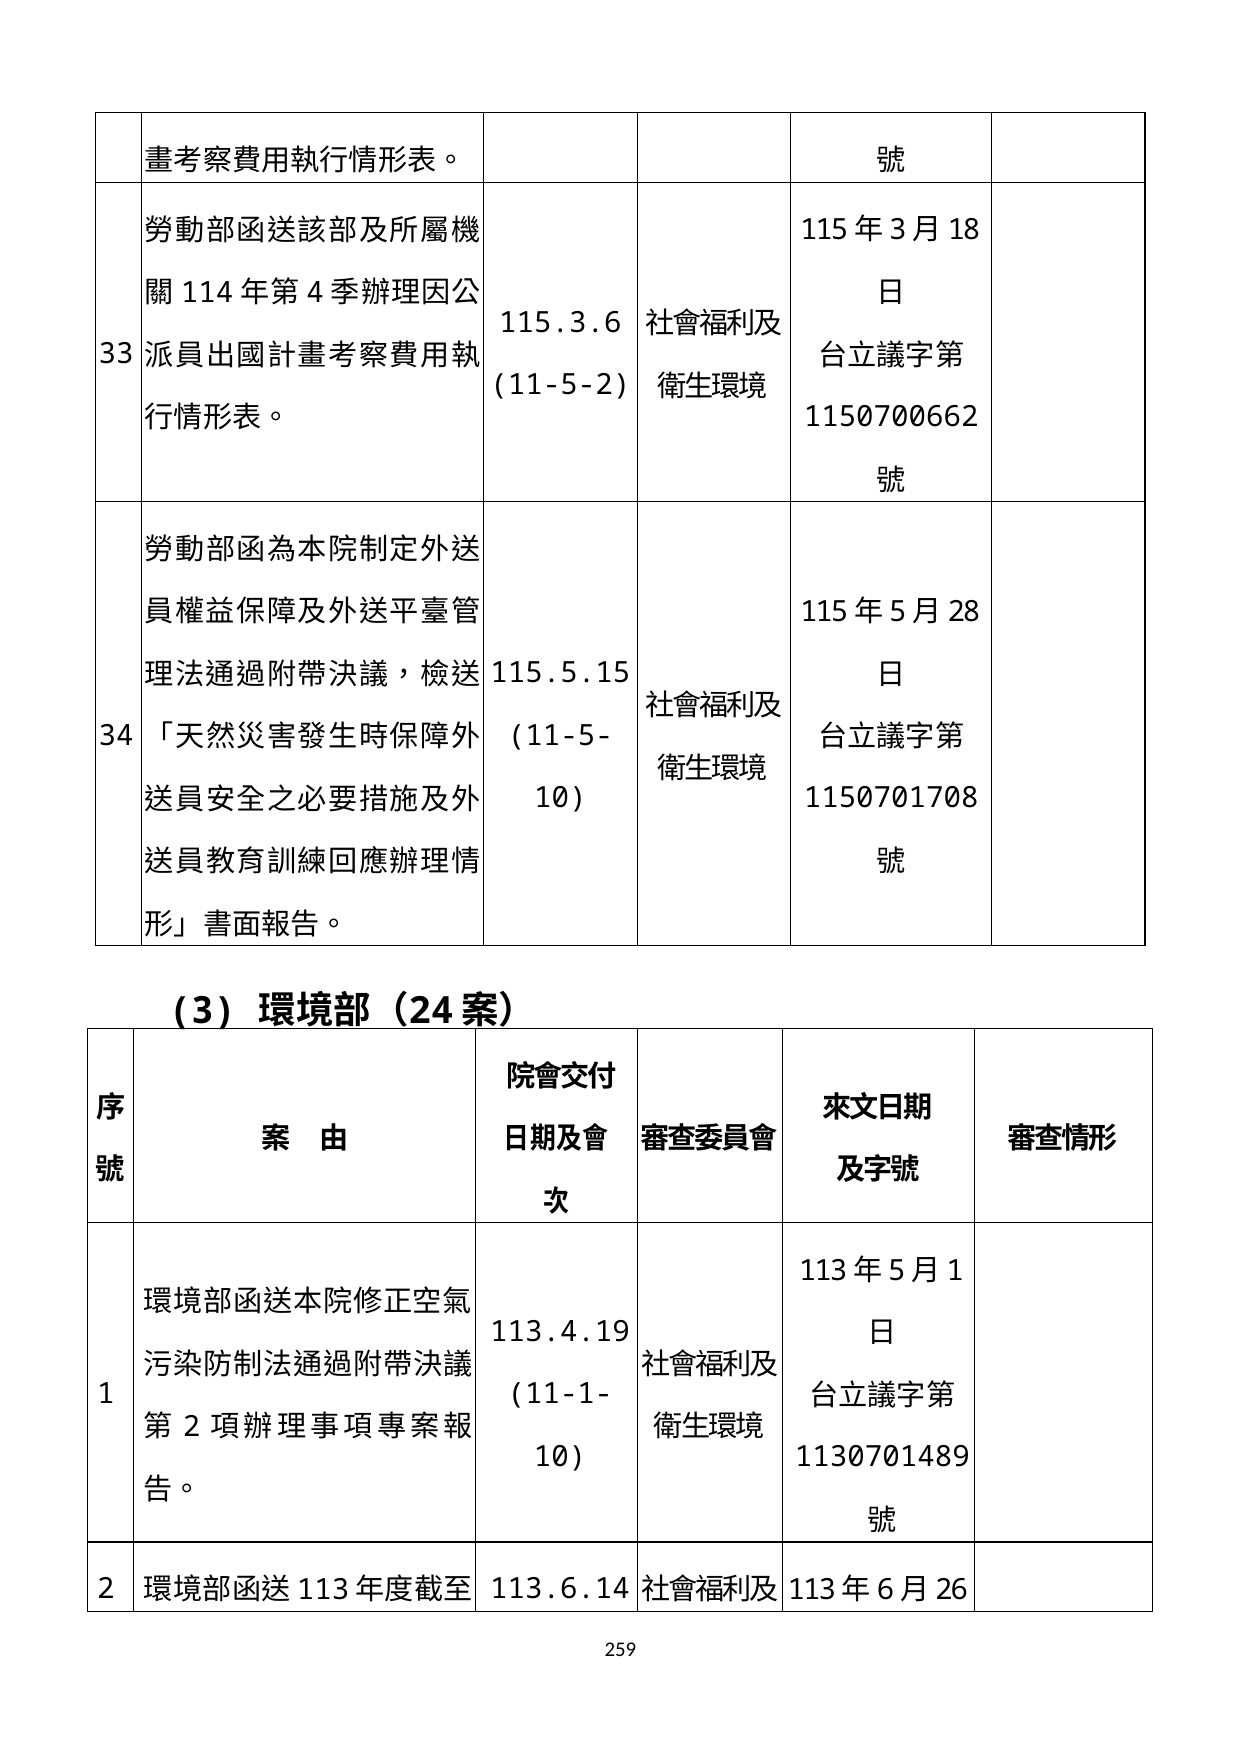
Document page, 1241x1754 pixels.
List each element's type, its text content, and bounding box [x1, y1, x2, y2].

table_cell 環境部函送113年度截至 [134, 1543, 475, 1611]
table_cell [992, 183, 1144, 501]
table_cell 113.6.14 [476, 1543, 637, 1611]
table_header 序號 [88, 1029, 133, 1222]
table_cell 勞動部函為本院制定外送員權益保障及外送平臺管理法通過附帶決議，檢送「天然災害發生時保障外送員安全之必要措施及外送員教育訓練回應辦理情形」書面報告。 [142, 502, 483, 945]
table_header 案 由 [134, 1029, 475, 1222]
table_cell 勞動部函送該部及所屬機關114年第4季辦理因公派員出國計畫考察費用執行情形表。 [142, 183, 483, 501]
table_cell 社會福利及 [638, 1543, 782, 1611]
table_cell [638, 113, 790, 182]
table_cell 115.3.6 (11-5-2) [484, 183, 637, 501]
table_cell [992, 113, 1144, 182]
table_cell [88, 1543, 133, 1611]
table_cell 113年5月1日 台立議字第1130701489號 [783, 1223, 974, 1541]
table_cell [484, 113, 637, 182]
table_cell [96, 502, 141, 945]
table_cell [975, 1223, 1152, 1541]
table_cell [992, 502, 1144, 945]
table_cell 社會福利及衛生環境 [638, 1223, 782, 1541]
table_cell 115年5月28日 台立議字第1150701708號 [791, 502, 991, 945]
table_cell 號 [791, 113, 991, 182]
table_cell 113.4.19 (11-1-10) [476, 1223, 637, 1541]
list 環境部（24案） [168, 965, 1122, 1028]
table_header 審查委員會 [638, 1029, 782, 1222]
table_cell 115年3月18日 台立議字第1150700662號 [791, 183, 991, 501]
table_cell [96, 183, 141, 501]
table_header 院會交付 日期及會次 [476, 1029, 637, 1222]
table_cell 社會福利及衛生環境 [638, 183, 790, 501]
table_cell 社會福利及衛生環境 [638, 502, 790, 945]
table_header 來文日期 及字號 [783, 1029, 974, 1222]
table_cell [88, 1223, 133, 1541]
table_cell [975, 1543, 1152, 1611]
table_header 審查情形 [975, 1029, 1152, 1222]
table_cell 115.5.15 (11-5-10) [484, 502, 637, 945]
table_cell 畫考察費用執行情形表。 [142, 113, 483, 182]
table_cell 113年6月26 [783, 1543, 974, 1611]
table_cell 環境部函送本院修正空氣污染防制法通過附帶決議第2項辦理事項專案報告。 [134, 1223, 475, 1541]
table_cell [96, 113, 141, 182]
